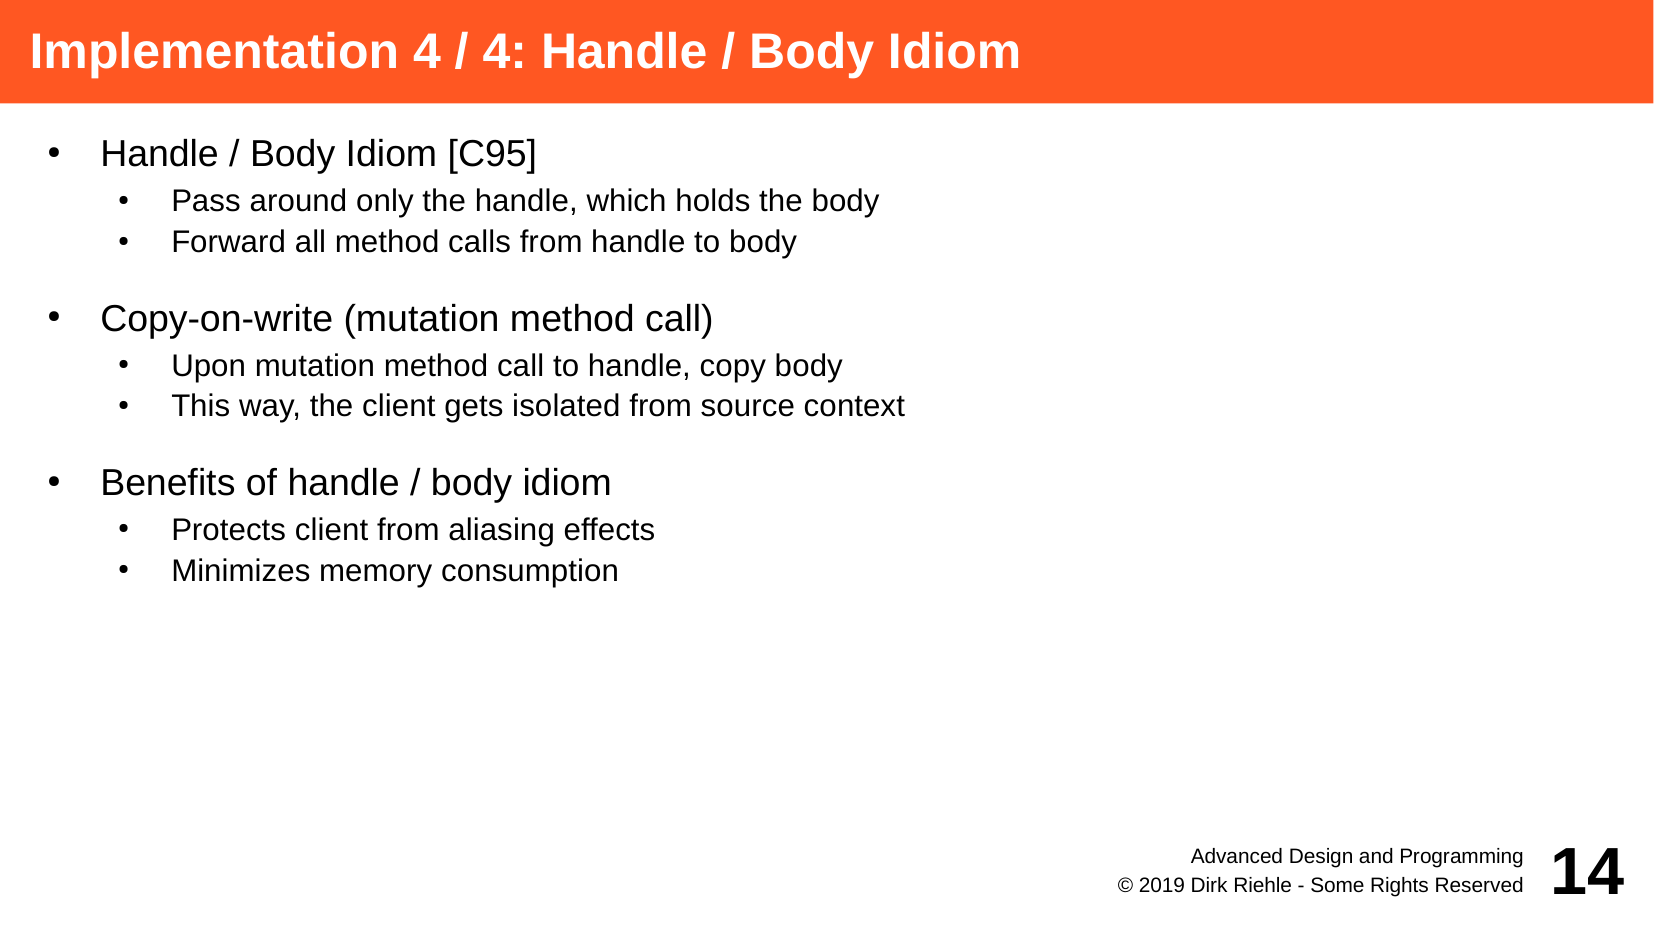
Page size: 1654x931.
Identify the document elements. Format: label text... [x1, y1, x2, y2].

list Handle / Body Idiom [C95] Pass around only the handle, which holds the body Forward all method calls from handle to body Copy-on-write (mutation method call) Upon mutation method call to handle, copy body This way, the client gets isolated from source context Benefits of handle / body idiom Protects client from aliasing effects Minimizes memory consumption [29, 132, 1625, 813]
title Implementation 4 / 4: Handle / Body Idiom [0, 0, 1654, 104]
